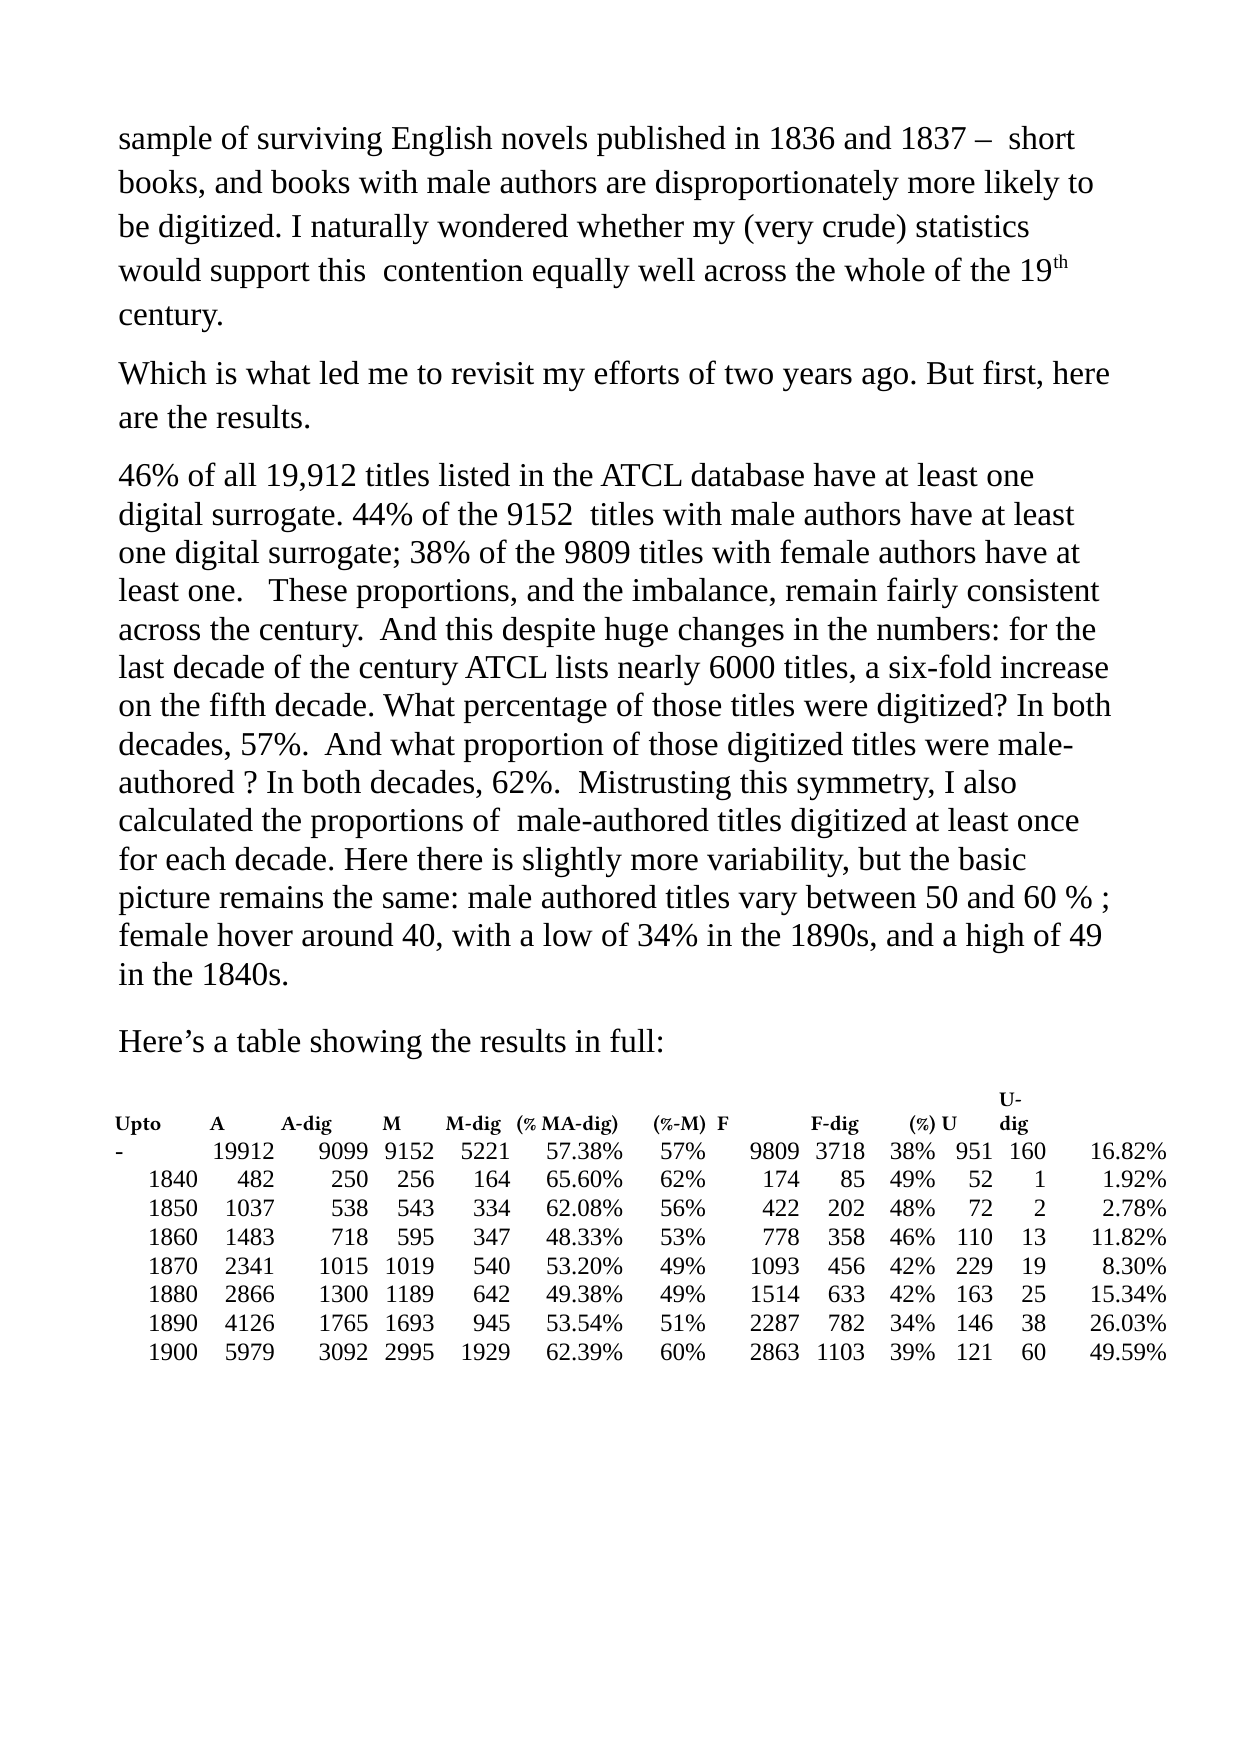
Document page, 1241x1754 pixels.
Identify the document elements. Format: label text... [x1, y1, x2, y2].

table_cell [278, 1366, 371, 1394]
table_cell 951 [939, 1136, 996, 1164]
table_cell 1103 [803, 1337, 868, 1366]
table_cell 25 [996, 1280, 1049, 1308]
table_cell [996, 1366, 1049, 1394]
table_cell 1693 [374, 1308, 437, 1337]
table_cell 48.33% [513, 1222, 626, 1251]
table_cell 49% [868, 1165, 938, 1193]
table_cell 778 [709, 1222, 802, 1251]
table_cell 1093 [709, 1251, 802, 1279]
table_cell 49.38% [513, 1280, 626, 1308]
table_cell 3718 [803, 1136, 868, 1164]
table_cell 42% [868, 1251, 938, 1279]
table_cell [1049, 1366, 1170, 1394]
table_header A-dig [278, 1088, 371, 1136]
table_cell [626, 1366, 709, 1394]
table_cell [513, 1366, 626, 1394]
table_cell 3092 [278, 1337, 371, 1366]
table_cell 1300 [278, 1280, 371, 1308]
table_cell 39% [868, 1337, 938, 1366]
table_cell 110 [939, 1222, 996, 1251]
table_header U-dig [996, 1088, 1049, 1136]
table_cell 2341 [201, 1251, 277, 1279]
table_cell 1929 [437, 1337, 513, 1366]
table_cell [437, 1366, 513, 1394]
table_cell - [112, 1136, 201, 1164]
table_cell 1.92% [1049, 1165, 1170, 1193]
table_cell 1900 [112, 1337, 201, 1366]
table_header M [374, 1088, 437, 1136]
table_cell 85 [803, 1165, 868, 1193]
table_cell 16.82% [1049, 1136, 1170, 1164]
table_cell 1514 [709, 1280, 802, 1308]
table_header U [939, 1088, 996, 1136]
table_cell 256 [374, 1165, 437, 1193]
table_cell 9809 [709, 1136, 802, 1164]
table_cell 53.20% [513, 1251, 626, 1279]
table_cell 945 [437, 1308, 513, 1337]
table_cell 60% [626, 1337, 709, 1366]
table_cell 1840 [112, 1165, 201, 1193]
table_cell 48% [868, 1193, 938, 1222]
table_cell 1189 [374, 1280, 437, 1308]
table_cell 9152 [374, 1136, 437, 1164]
table_cell 26.03% [1049, 1308, 1170, 1337]
table_header Upto [112, 1088, 201, 1136]
table_cell 482 [201, 1165, 277, 1193]
table_cell 538 [278, 1193, 371, 1222]
table_cell 49% [626, 1280, 709, 1308]
table_cell 9099 [278, 1136, 371, 1164]
text Here’s a table showing the results in full: [118, 1021, 1122, 1059]
table_cell 5221 [437, 1136, 513, 1164]
table_cell 1 [996, 1165, 1049, 1193]
table_cell 1015 [278, 1251, 371, 1279]
table_cell 8.30% [1049, 1251, 1170, 1279]
table_cell 1880 [112, 1280, 201, 1308]
table_cell 358 [803, 1222, 868, 1251]
table_header M-dig [437, 1088, 513, 1136]
table_cell 642 [437, 1280, 513, 1308]
table_cell 2287 [709, 1308, 802, 1337]
table_cell 1870 [112, 1251, 201, 1279]
table_cell 4126 [201, 1308, 277, 1337]
table_cell 1765 [278, 1308, 371, 1337]
table_cell 34% [868, 1308, 938, 1337]
table_cell 229 [939, 1251, 996, 1279]
table_cell [112, 1366, 201, 1394]
table_header (%-M) [626, 1088, 709, 1136]
table_cell 5979 [201, 1337, 277, 1366]
table_cell 633 [803, 1280, 868, 1308]
table_cell 2 [996, 1193, 1049, 1222]
table_cell 19912 [201, 1136, 277, 1164]
table_cell 13 [996, 1222, 1049, 1251]
table_cell 52 [939, 1165, 996, 1193]
table_cell 62% [626, 1165, 709, 1193]
table_cell 334 [437, 1193, 513, 1222]
text Which is what led me to revisit my efforts of two years ago. But first, here are the results. [118, 353, 1122, 435]
table_cell [803, 1366, 868, 1394]
table_cell 11.82% [1049, 1222, 1170, 1251]
table_header A [201, 1088, 277, 1136]
table_cell 38 [996, 1308, 1049, 1337]
table_cell 65.60% [513, 1165, 626, 1193]
table_cell 2995 [374, 1337, 437, 1366]
table_header (%) [868, 1088, 938, 1136]
table_cell 51% [626, 1308, 709, 1337]
table_cell 164 [437, 1165, 513, 1193]
table_cell 1483 [201, 1222, 277, 1251]
table_cell 46% [868, 1222, 938, 1251]
table_cell 62.39% [513, 1337, 626, 1366]
table_cell 2866 [201, 1280, 277, 1308]
table_cell 250 [278, 1165, 371, 1193]
table_cell 1850 [112, 1193, 201, 1222]
table_header (% MA-dig) [513, 1088, 626, 1136]
table_cell 53.54% [513, 1308, 626, 1337]
table_header F-dig [803, 1088, 868, 1136]
table_cell 38% [868, 1136, 938, 1164]
table_cell 19 [996, 1251, 1049, 1279]
table_cell 62.08% [513, 1193, 626, 1222]
table_cell [374, 1366, 437, 1394]
table_cell 56% [626, 1193, 709, 1222]
table_cell 718 [278, 1222, 371, 1251]
table_cell 1860 [112, 1222, 201, 1251]
table_header [1049, 1088, 1170, 1136]
table_cell 202 [803, 1193, 868, 1222]
text 46% of all 19,912 titles listed in the ATCL database have at least one digital surrogate. 44% of the 9152 titles with male authors have at least one digital surrogate; 38% of the 9809 titles with female authors have at least one. These proportions, and the imbalance, remain fairly consistent across the century. And this despite huge changes in the numbers: for the last decade of the century ATCL lists nearly 6000 titles, a six-fold increase on the fifth decade. What percentage of those titles were digitized? In both decades, 57%. And what proportion of those digitized titles were male-authored ? In both decades, 62%. Mistrusting this symmetry, I also calculated the proportions of male-authored titles digitized at least once for each decade. Here there is slightly more variability, but the basic picture remains the same: male authored titles vary between 50 and 60 % ; female hover around 40, with a low of 34% in the 1890s, and a high of 49 in the 1840s. [118, 456, 1122, 992]
table_cell 540 [437, 1251, 513, 1279]
table_cell 174 [709, 1165, 802, 1193]
table_cell [939, 1366, 996, 1394]
table_cell 456 [803, 1251, 868, 1279]
table_cell [709, 1366, 802, 1394]
table_cell 72 [939, 1193, 996, 1222]
table_cell 2863 [709, 1337, 802, 1366]
table_cell 60 [996, 1337, 1049, 1366]
table_cell 1890 [112, 1308, 201, 1337]
table_cell 15.34% [1049, 1280, 1170, 1308]
table_cell [868, 1366, 938, 1394]
table_cell 160 [996, 1136, 1049, 1164]
table_cell 42% [868, 1280, 938, 1308]
table_cell 422 [709, 1193, 802, 1222]
table_cell 49% [626, 1251, 709, 1279]
table_cell 595 [374, 1222, 437, 1251]
table_header F [709, 1088, 802, 1136]
table_cell 121 [939, 1337, 996, 1366]
table_cell 347 [437, 1222, 513, 1251]
table_cell 146 [939, 1308, 996, 1337]
table_cell 57.38% [513, 1136, 626, 1164]
table_cell 163 [939, 1280, 996, 1308]
table_cell 1037 [201, 1193, 277, 1222]
table_cell 782 [803, 1308, 868, 1337]
text sample of surviving English novels published in 1836 and 1837 – short books, and books with male authors are disproportionately more likely to be digitized. I naturally wondered whether my (very crude) statistics would support this contention equally well across the whole of the 19th century. [118, 118, 1122, 333]
table_cell [201, 1366, 277, 1394]
table_cell 543 [374, 1193, 437, 1222]
table_cell 1019 [374, 1251, 437, 1279]
table_cell 2.78% [1049, 1193, 1170, 1222]
table_cell 49.59% [1049, 1337, 1170, 1366]
table_cell 53% [626, 1222, 709, 1251]
table_cell 57% [626, 1136, 709, 1164]
